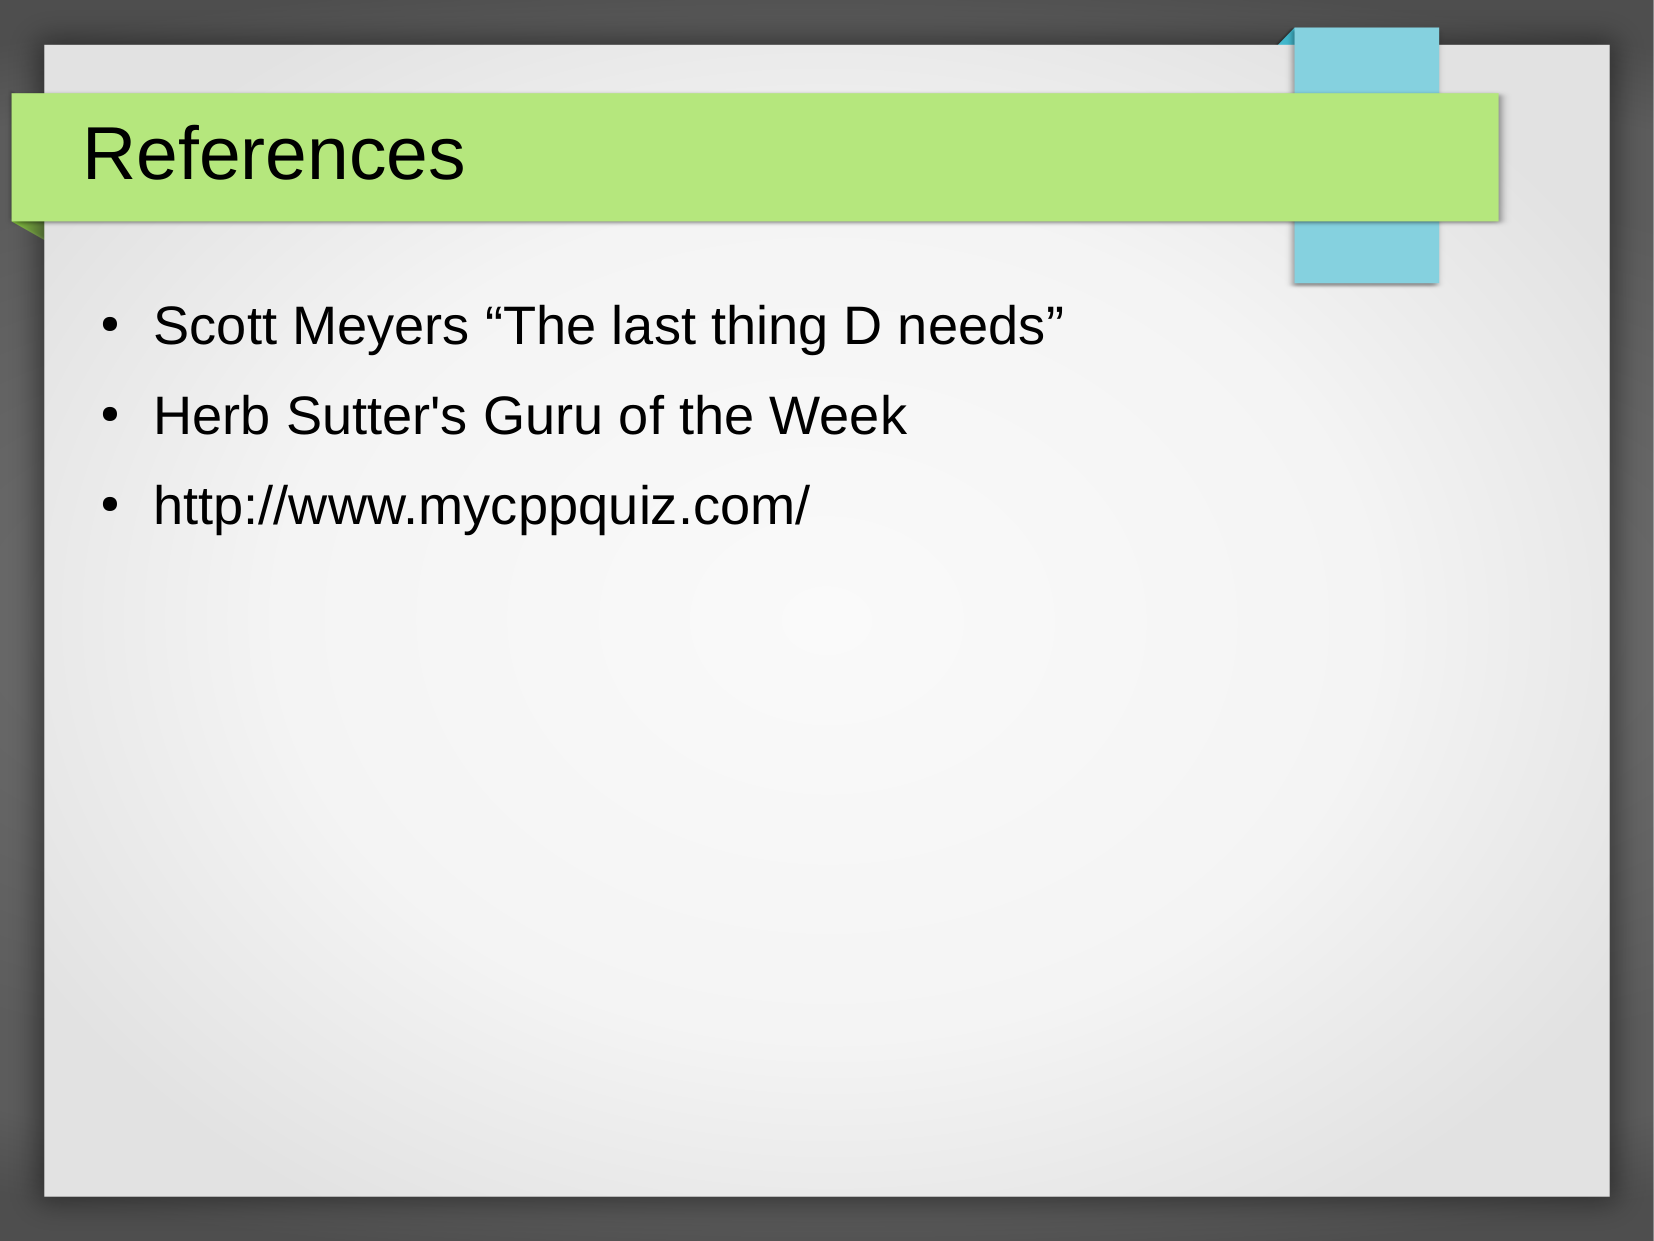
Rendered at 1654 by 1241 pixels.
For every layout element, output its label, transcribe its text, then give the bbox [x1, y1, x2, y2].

list Scott Meyers “The last thing D needs” Herb Sutter's Guru of the Week http://www.mycppquiz.com/ [82, 295, 1571, 1015]
title References [82, 94, 1264, 213]
picture [0, 0, 1654, 1241]
